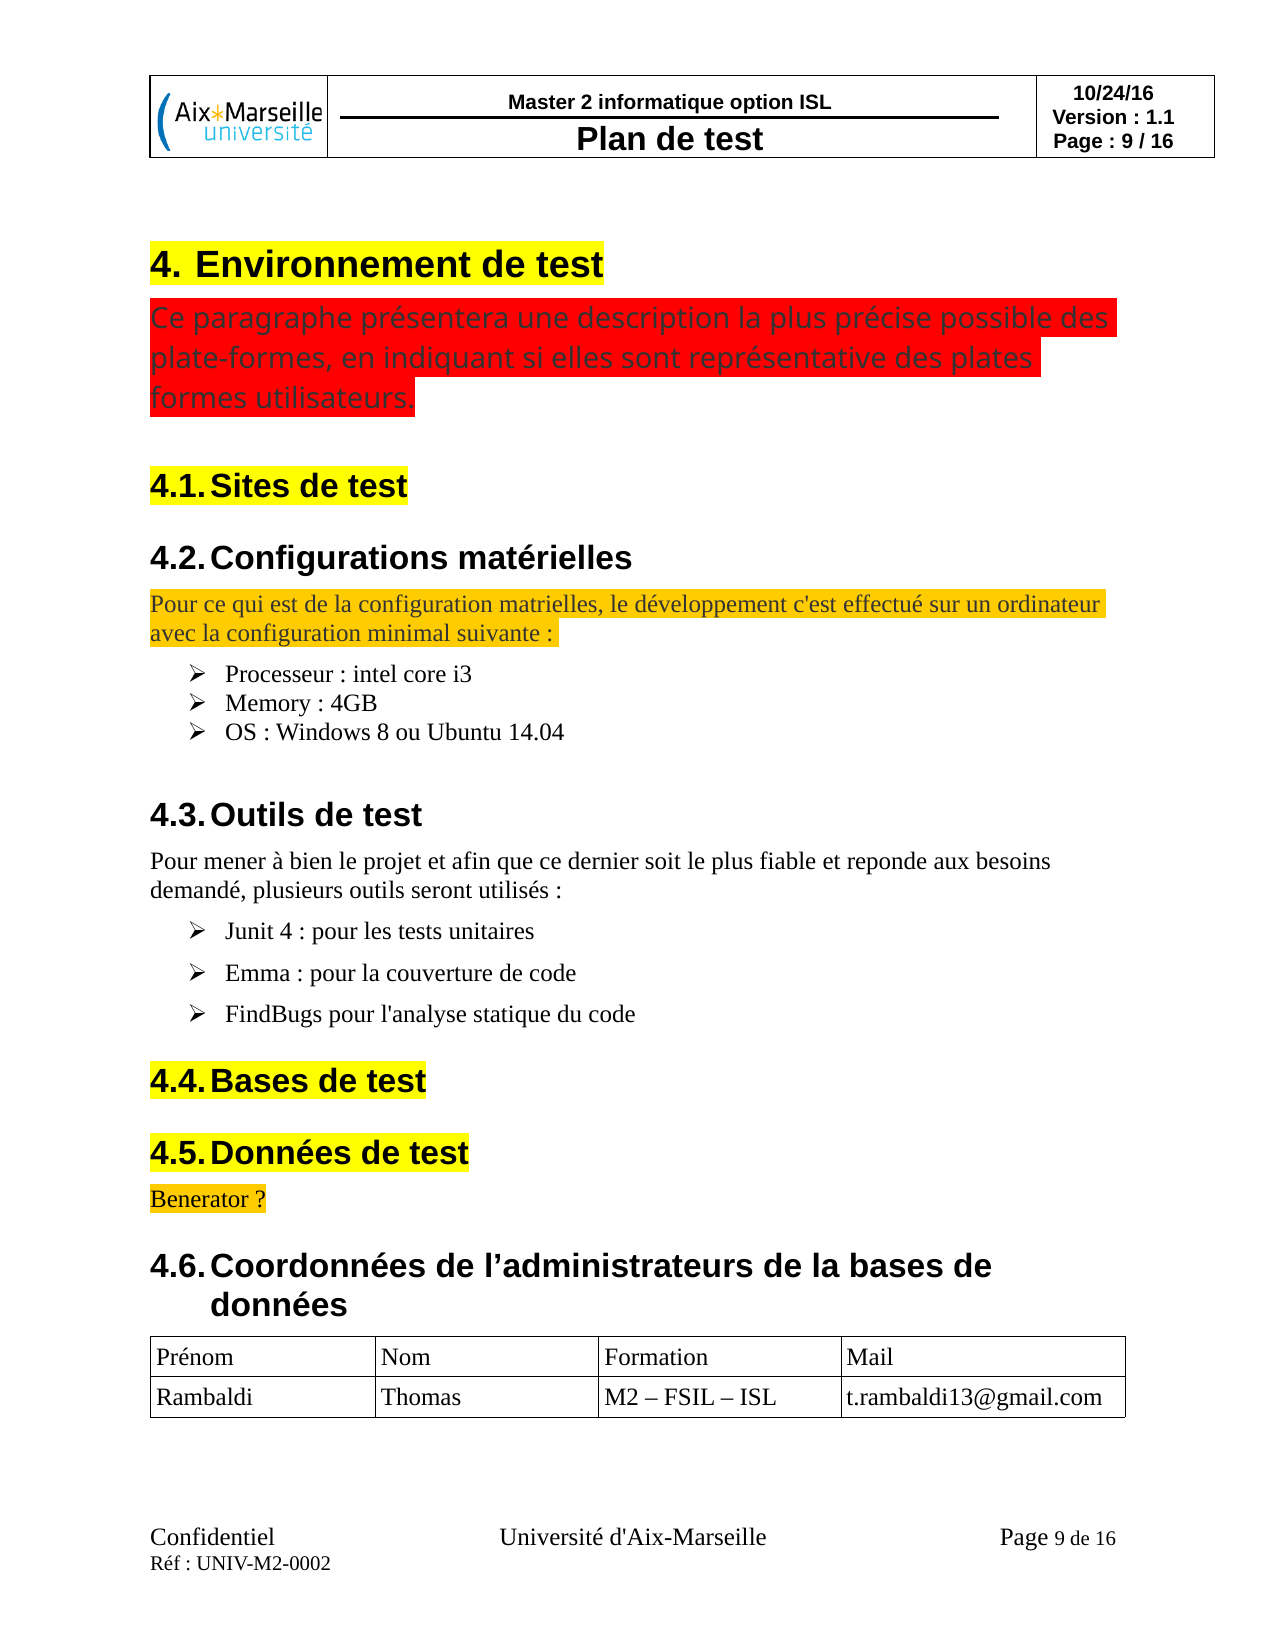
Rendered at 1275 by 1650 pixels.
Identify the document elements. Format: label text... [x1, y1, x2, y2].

subtitle Sites de test [150, 466, 1125, 505]
subtitle Configurations matérielles [150, 538, 1125, 577]
text Ce paragraphe présentera une description la plus précise possible des plate-formes, en indiquant si elles sont représentative des plates formes utilisateurs. [150, 298, 1125, 417]
table_header Mail [842, 1337, 1125, 1376]
table_cell Thomas [376, 1377, 598, 1417]
table_header Nom [376, 1337, 598, 1376]
subtitle Coordonnées de l’administrateurs de la bases de données [150, 1246, 1125, 1323]
picture [157, 93, 322, 151]
list Junit 4 : pour les tests unitaires [187, 916, 1125, 945]
list Emma : pour la couverture de code [187, 958, 1125, 986]
table_cell t.rambaldi13@gmail.com [842, 1377, 1125, 1417]
subtitle Bases de test [150, 1061, 1125, 1099]
subtitle Données de test [150, 1133, 1125, 1172]
text Benerator ? [150, 1184, 1125, 1213]
table_header Prénom [151, 1337, 375, 1376]
table_header Formation [599, 1337, 841, 1376]
list Memory : 4GB [187, 688, 1125, 717]
list Processeur : intel core i3 [187, 659, 1125, 688]
text Pour mener à bien le projet et afin que ce dernier soit le plus fiable et reponde aux besoins demandé, plusieurs outils seront utilisés : [150, 846, 1125, 904]
text Pour ce qui est de la configuration matrielles, le développement c'est effectué sur un ordinateur avec la configuration minimal suivante : [150, 589, 1125, 647]
table_cell M2 – FSIL – ISL [599, 1377, 841, 1417]
list OS : Windows 8 ou Ubuntu 14.04 [187, 717, 1125, 746]
list FindBugs pour l'analyse statique du code [187, 999, 1125, 1028]
subtitle Environnement de test [150, 241, 1125, 285]
subtitle Outils de test [150, 795, 1125, 834]
table_cell Rambaldi [151, 1377, 375, 1417]
